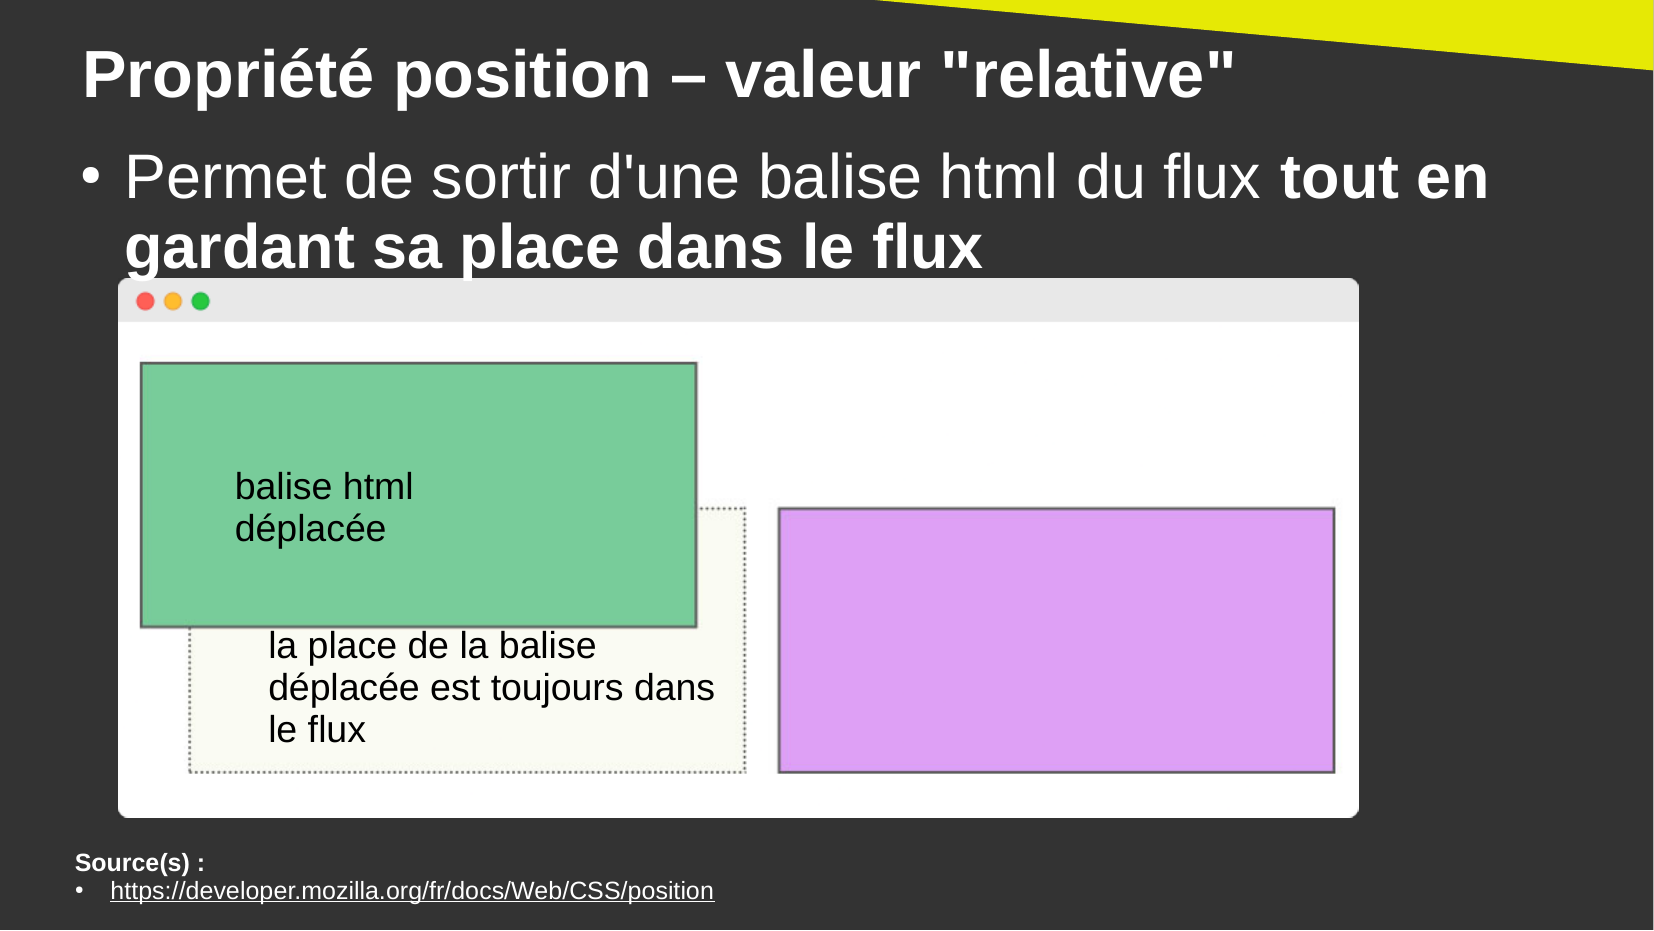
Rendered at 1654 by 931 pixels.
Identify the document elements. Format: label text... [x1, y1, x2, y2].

title Propriété position – valeur "relative" [82, 37, 1571, 114]
picture [118, 284, 1359, 818]
text_box balise html déplacée [220, 457, 576, 557]
text_box la place de la balise déplacée est toujours dans le flux [253, 616, 765, 758]
list Permet de sortir d'une balise html du flux tout en gardant sa place dans le flux [64, 141, 1604, 284]
text_box Source(s) : https://developer.mozilla.org/fr/docs/Web/CSS/position [60, 841, 1546, 931]
text_box [874, 0, 1654, 71]
